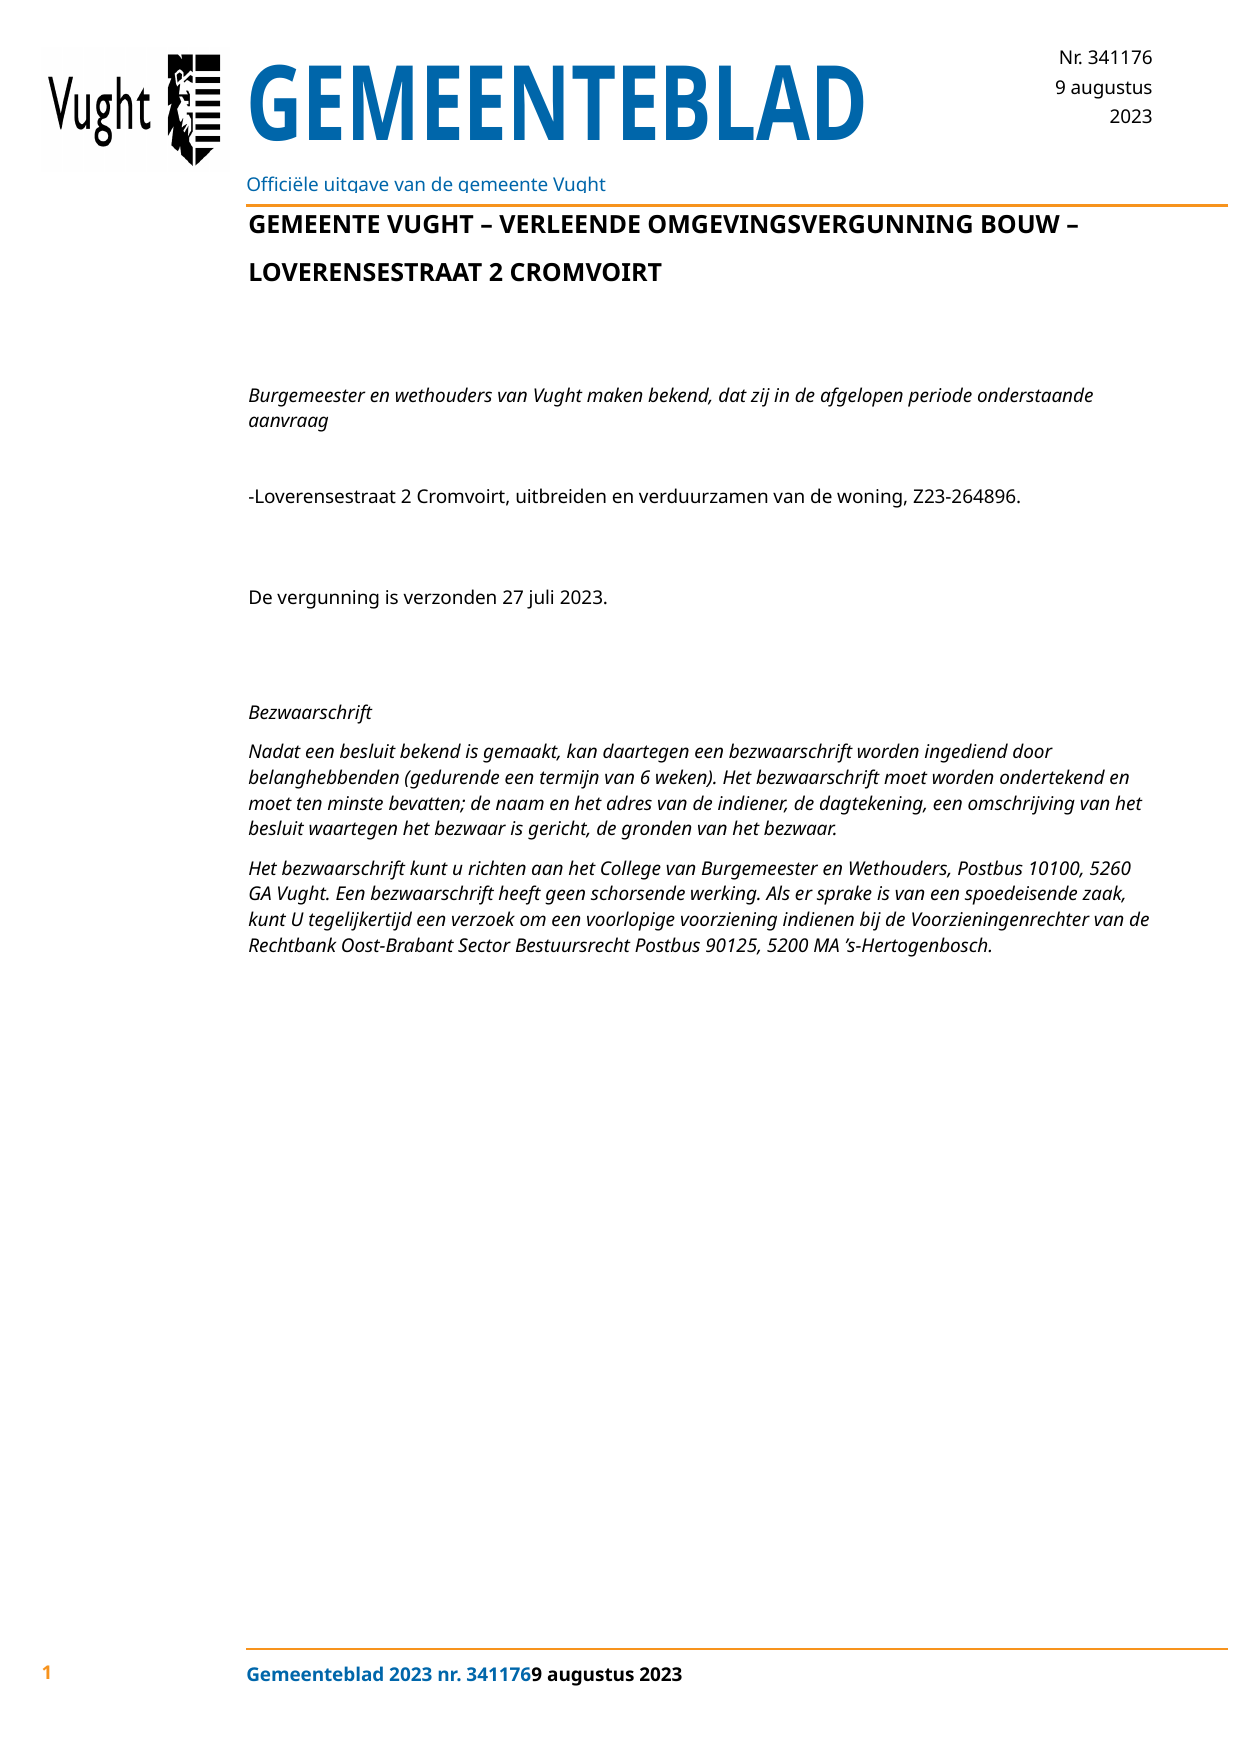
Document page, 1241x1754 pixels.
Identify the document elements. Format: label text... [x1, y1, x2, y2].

text GEMEENTE VUGHT – VERLEENDE OMGEVINGSVERGUNNING BOUW – LOVERENSESTRAAT 2 CROMVOIRT [248, 207, 1152, 288]
text De vergunning is verzonden 27 juli 2023. [248, 584, 1152, 610]
text -Loverensestraat 2 Cromvoirt, uitbreiden en verduurzamen van de woning, Z23-264896. [248, 484, 1152, 509]
text Burgemeester en wethouders van Vught maken bekend, dat zij in de afgelopen periode onderstaande aanvraag [248, 382, 1152, 433]
text Het bezwaarschrift kunt u richten aan het College van Burgemeester en Wethouders, Postbus 10100, 5260 GA Vught. Een bezwaarschrift heeft geen schorsende werking. Als er sprake is van een spoedeisende zaak, kunt U tegelijkertijd een verzoek om een voorlopige voorziening indienen bij de Voorzieningenrechter van de Rechtbank Oost-Brabant Sector Bestuursrecht Postbus 90125, 5200 MA ’s-Hertogenbosch. [248, 855, 1152, 958]
text Nadat een besluit bekend is gemaakt, kan daartegen een bezwaarschrift worden ingediend door belanghebbenden (gedurende een termijn van 6 weken). Het bezwaarschrift moet worden ondertekend en moet ten minste bevatten; de naam en het adres van de indiener, de dagtekening, een omschrijving van het besluit waartegen het bezwaar is gericht, de gronden van het bezwaar. [248, 738, 1152, 841]
text Bezwaarschrift [248, 699, 1152, 725]
picture [41, 47, 231, 172]
